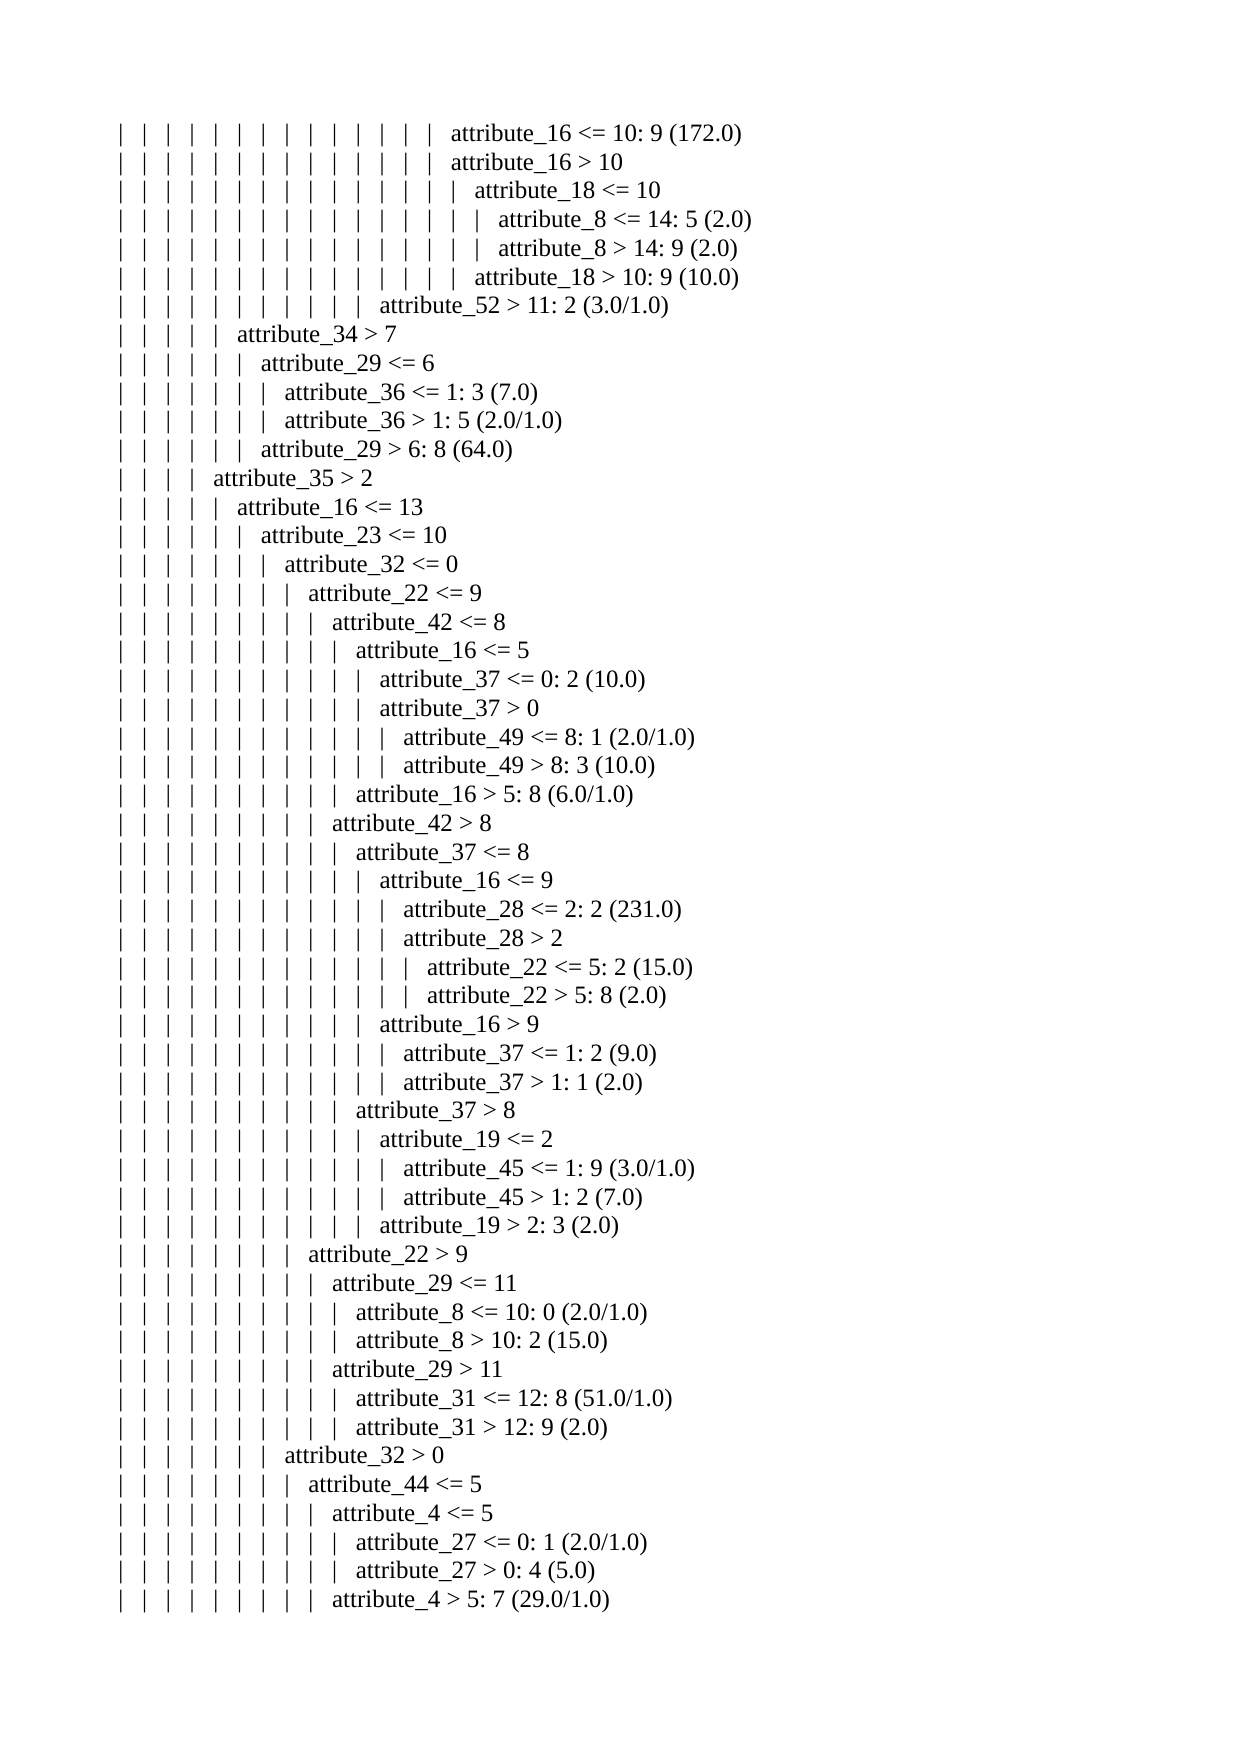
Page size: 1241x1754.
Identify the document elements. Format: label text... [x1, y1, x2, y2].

text | | | | | | | | | | | | | | | | attribute_8 <= 14: 5 (2.0) [118, 204, 1122, 233]
text | | | | | | | | | | attribute_27 > 0: 4 (5.0) [118, 1556, 1122, 1584]
text | | | | | | | attribute_32 > 0 [118, 1441, 1122, 1469]
text | | | | | | | | | attribute_29 <= 11 [118, 1268, 1122, 1297]
text | | | | | | | | | | | | attribute_45 <= 1: 9 (3.0/1.0) [118, 1153, 1122, 1182]
text | | | | | | | | | | attribute_8 > 10: 2 (15.0) [118, 1326, 1122, 1354]
text | | | | | | | | | | | | attribute_49 <= 8: 1 (2.0/1.0) [118, 722, 1122, 751]
text | | | | | attribute_16 <= 13 [118, 492, 1122, 521]
text | | | | | | | | | attribute_4 <= 5 [118, 1498, 1122, 1527]
text | | | | | | | attribute_36 > 1: 5 (2.0/1.0) [118, 406, 1122, 434]
text | | | | | | | | | | | attribute_19 <= 2 [118, 1124, 1122, 1153]
text | | | | | | attribute_29 > 6: 8 (64.0) [118, 434, 1122, 463]
text | | | | | | | | | | | | attribute_28 <= 2: 2 (231.0) [118, 894, 1122, 923]
text | | | | | | | | | | attribute_27 <= 0: 1 (2.0/1.0) [118, 1527, 1122, 1556]
text | | | | | | | | attribute_22 > 9 [118, 1239, 1122, 1268]
text | | | | | | | | | | attribute_37 > 8 [118, 1096, 1122, 1124]
text | | | | | | | | | | | | attribute_37 <= 1: 2 (9.0) [118, 1038, 1122, 1067]
text | | | | | | | | | | | | | | attribute_16 > 10 [118, 147, 1122, 176]
text | | | | | | | attribute_36 <= 1: 3 (7.0) [118, 377, 1122, 406]
text | | | | | | | | | attribute_42 > 8 [118, 808, 1122, 837]
text | | | | | | | | | | | | | | attribute_16 <= 10: 9 (172.0) [118, 118, 1122, 147]
text | | | | | | | | | | attribute_31 <= 12: 8 (51.0/1.0) [118, 1383, 1122, 1412]
text | | | | attribute_35 > 2 [118, 463, 1122, 492]
text | | | | | | | | | | | | | | | attribute_18 > 10: 9 (10.0) [118, 262, 1122, 291]
text | | | | | | | | | | | attribute_16 <= 9 [118, 866, 1122, 894]
text | | | | | | attribute_29 <= 6 [118, 348, 1122, 377]
text | | | | | | | | attribute_22 <= 9 [118, 578, 1122, 607]
text | | | | | | | | | | | attribute_16 > 9 [118, 1009, 1122, 1038]
text | | | | | | | | attribute_44 <= 5 [118, 1469, 1122, 1498]
text | | | | | | | | | | | attribute_37 <= 0: 2 (10.0) [118, 664, 1122, 693]
text | | | | | | | | | attribute_4 > 5: 7 (29.0/1.0) [118, 1584, 1122, 1613]
text | | | | | | | | | | | | | attribute_22 <= 5: 2 (15.0) [118, 952, 1122, 981]
text | | | | | | | | | | | attribute_37 > 0 [118, 693, 1122, 722]
text | | | | | | | | | attribute_42 <= 8 [118, 607, 1122, 636]
text | | | | | | | | | | attribute_16 <= 5 [118, 636, 1122, 664]
text | | | | | | | | | | | | attribute_28 > 2 [118, 923, 1122, 952]
text | | | | | | attribute_23 <= 10 [118, 521, 1122, 549]
text | | | | | | | | | | | | | attribute_22 > 5: 8 (2.0) [118, 981, 1122, 1009]
text | | | | | | | | | | | | attribute_45 > 1: 2 (7.0) [118, 1182, 1122, 1211]
text | | | | | | | | | | attribute_16 > 5: 8 (6.0/1.0) [118, 779, 1122, 808]
text | | | | | attribute_34 > 7 [118, 319, 1122, 348]
text | | | | | | | | | | attribute_37 <= 8 [118, 837, 1122, 866]
text | | | | | | | | | attribute_29 > 11 [118, 1354, 1122, 1383]
text | | | | | | | | | | | attribute_52 > 11: 2 (3.0/1.0) [118, 291, 1122, 319]
text | | | | | | | | | | | attribute_19 > 2: 3 (2.0) [118, 1211, 1122, 1239]
text | | | | | | | | | | | | | | | attribute_18 <= 10 [118, 176, 1122, 204]
text | | | | | | | | | | attribute_31 > 12: 9 (2.0) [118, 1412, 1122, 1441]
text | | | | | | | | | | | | attribute_49 > 8: 3 (10.0) [118, 751, 1122, 779]
text | | | | | | | attribute_32 <= 0 [118, 549, 1122, 578]
text | | | | | | | | | | | | | | | | attribute_8 > 14: 9 (2.0) [118, 233, 1122, 262]
text | | | | | | | | | | attribute_8 <= 10: 0 (2.0/1.0) [118, 1297, 1122, 1326]
text | | | | | | | | | | | | attribute_37 > 1: 1 (2.0) [118, 1067, 1122, 1096]
